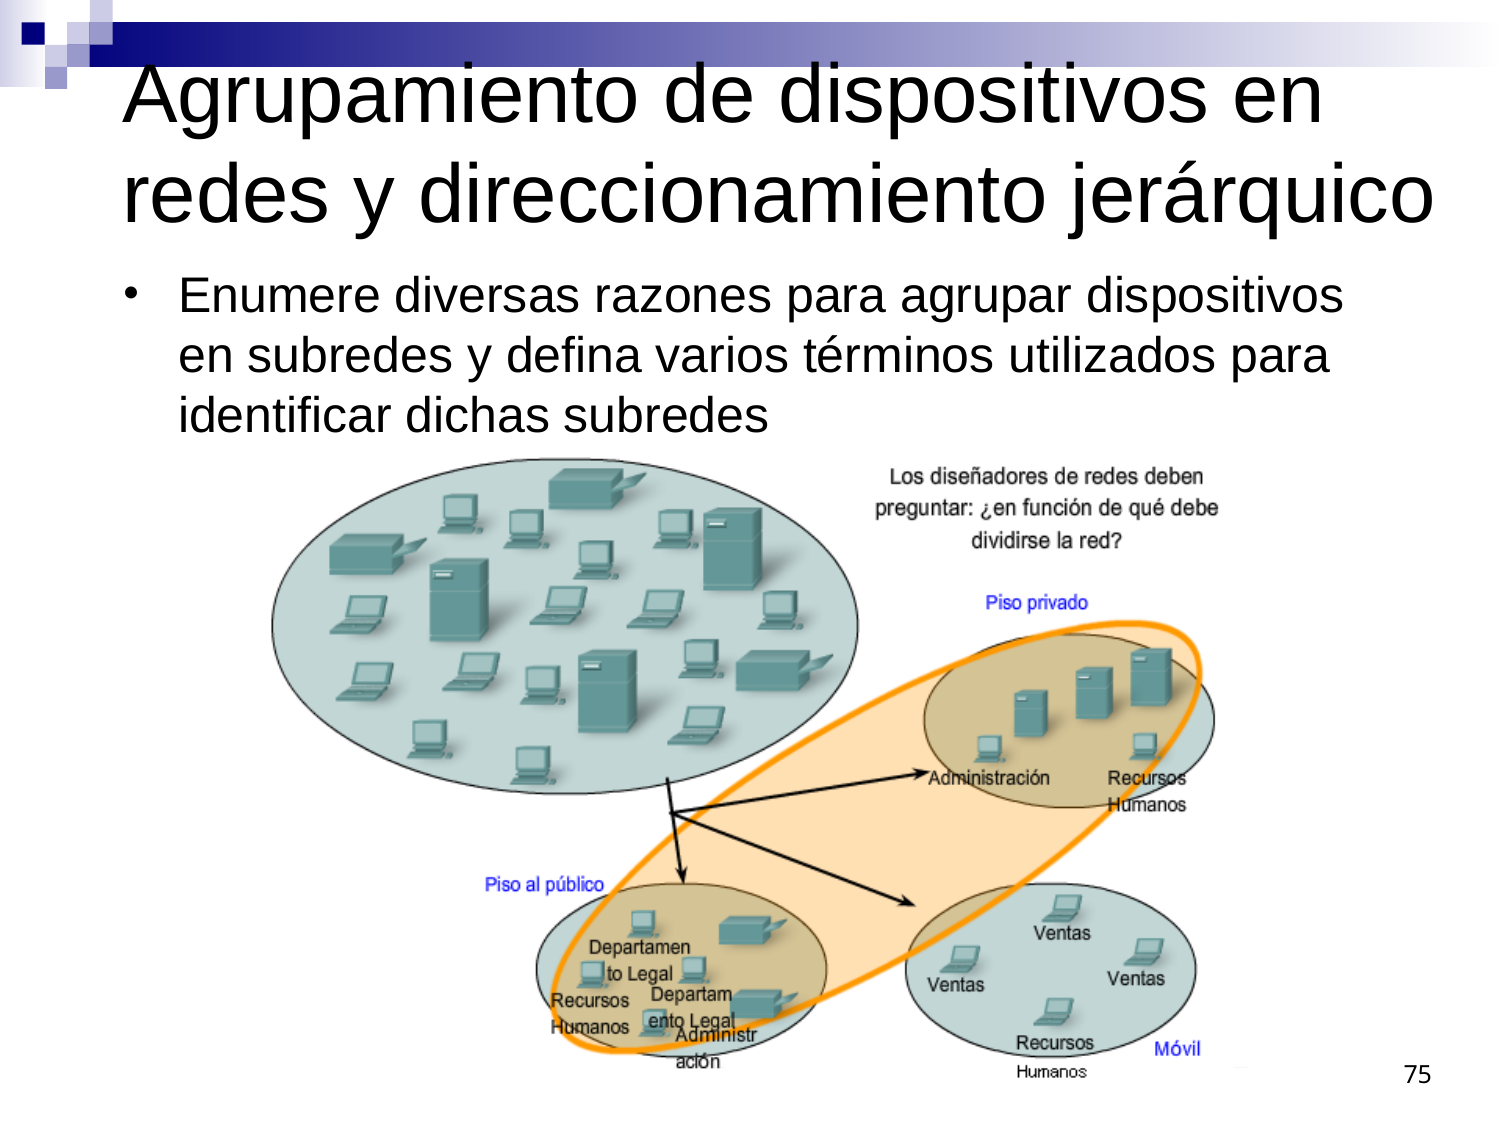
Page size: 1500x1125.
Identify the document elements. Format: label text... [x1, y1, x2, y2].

text_box [1074, 1025, 1447, 1101]
text_box Agrupamiento de dispositivos en redes y direccionamiento jerárquico [107, 31, 1500, 248]
picture [253, 442, 1248, 1092]
text_box Enumere diversas razones para agrupar dispositivos en subredes y defina varios términos utilizados para identificar dichas subredes [107, 254, 1411, 451]
